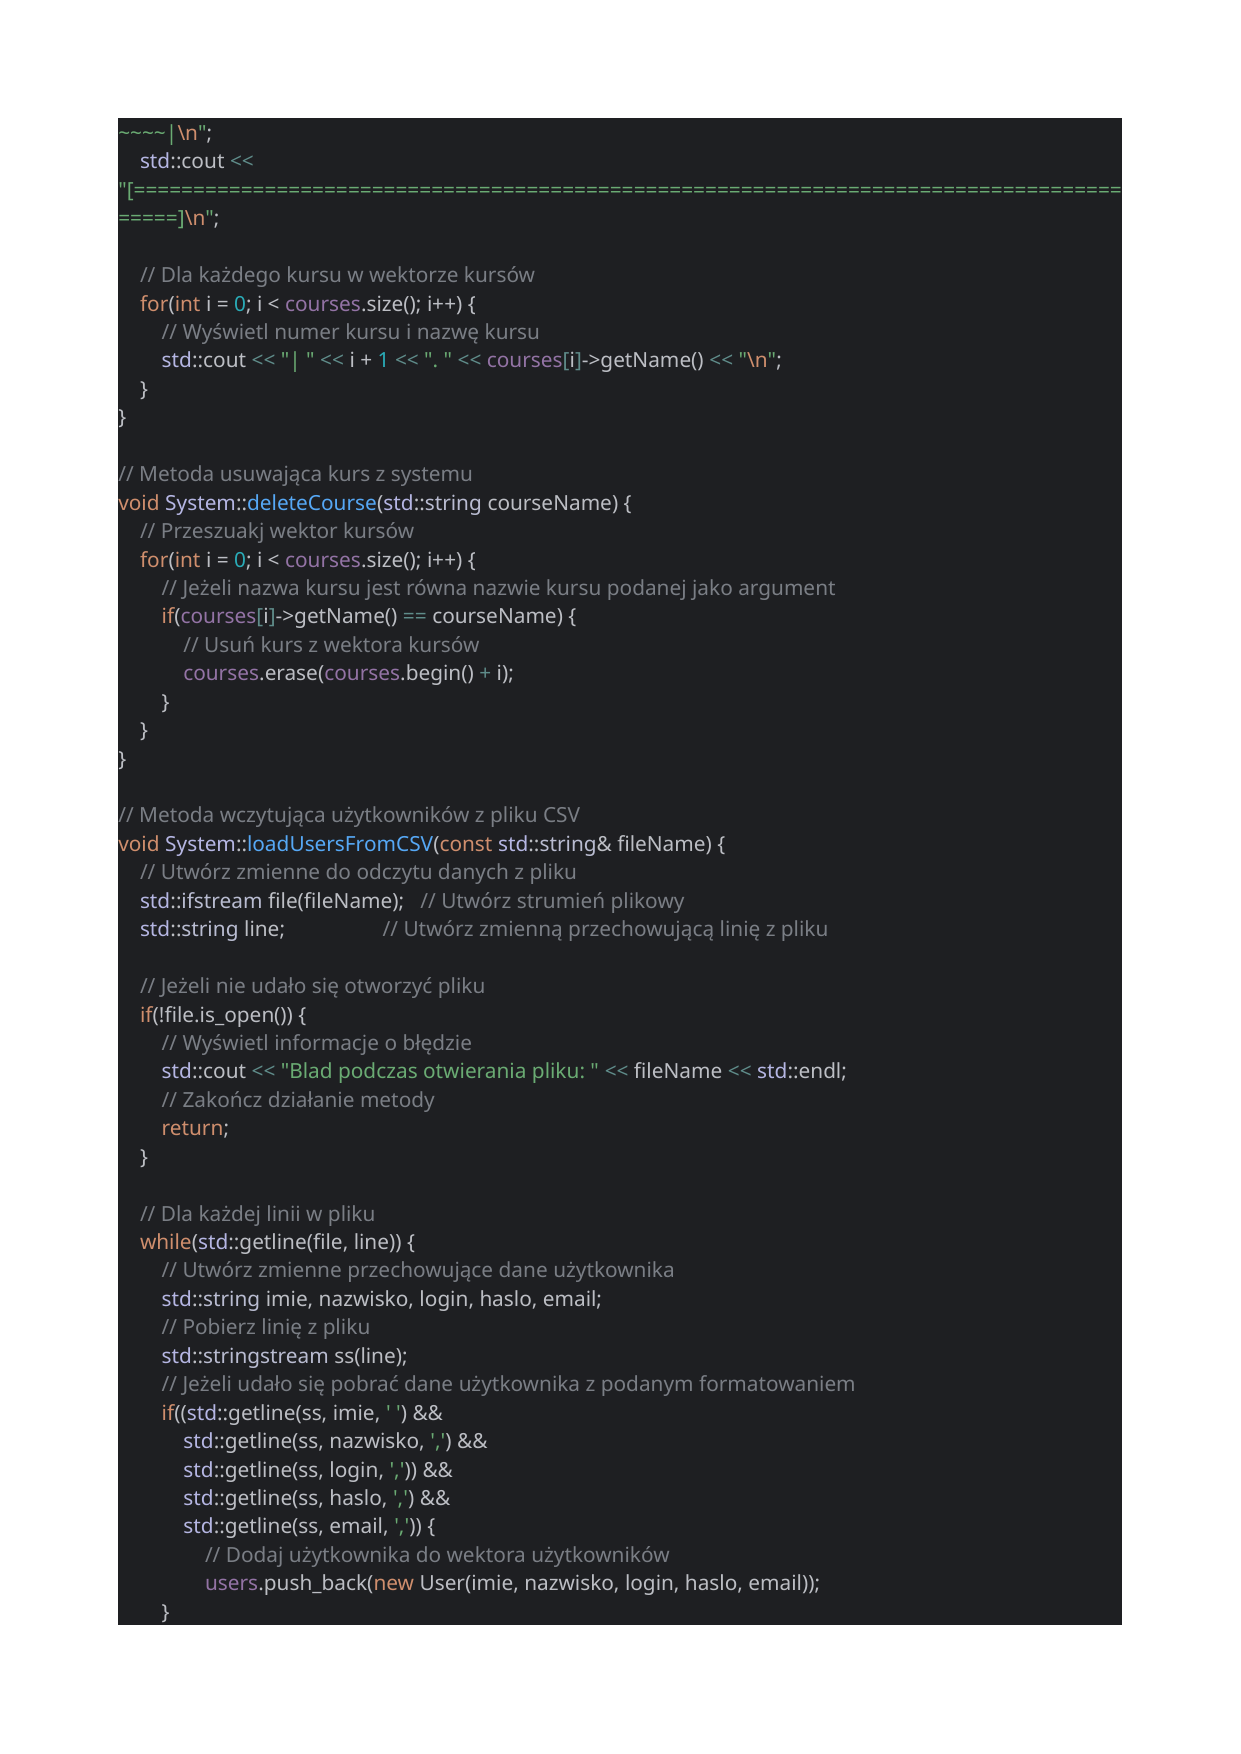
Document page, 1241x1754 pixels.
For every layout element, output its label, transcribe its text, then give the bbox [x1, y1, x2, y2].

text ~~~~|\n"; std::cout << "[========================================================================================]\n"; // Dla każdego kursu w wektorze kursów for(int i = 0; i < courses.size(); i++) { // Wyświetl numer kursu i nazwę kursu std::cout << "| " << i + 1 << ". " << courses[i]->getName() << "\n"; } } // Metoda usuwająca kurs z systemu void System::deleteCourse(std::string courseName) { // Przeszuakj wektor kursów for(int i = 0; i < courses.size(); i++) { // Jeżeli nazwa kursu jest równa nazwie kursu podanej jako argument if(courses[i]->getName() == courseName) { // Usuń kurs z wektora kursów courses.erase(courses.begin() + i); } } } // Metoda wczytująca użytkowników z pliku CSV void System::loadUsersFromCSV(const std::string& fileName) { // Utwórz zmienne do odczytu danych z pliku std::ifstream file(fileName); // Utwórz strumień plikowy std::string line; // Utwórz zmienną przechowującą linię z pliku // Jeżeli nie udało się otworzyć pliku if(!file.is_open()) { // Wyświetl informacje o błędzie std::cout << "Blad podczas otwierania pliku: " << fileName << std::endl; // Zakończ działanie metody return; } // Dla każdej linii w pliku while(std::getline(file, line)) { // Utwórz zmienne przechowujące dane użytkownika std::string imie, nazwisko, login, haslo, email; // Pobierz linię z pliku std::stringstream ss(line); // Jeżeli udało się pobrać dane użytkownika z podanym formatowaniem if((std::getline(ss, imie, ' ') && std::getline(ss, nazwisko, ',') && std::getline(ss, login, ',')) && std::getline(ss, haslo, ',') && std::getline(ss, email, ',')) { // Dodaj użytkownika do wektora użytkowników users.push_back(new User(imie, nazwisko, login, haslo, email)); } [118, 118, 1122, 1625]
